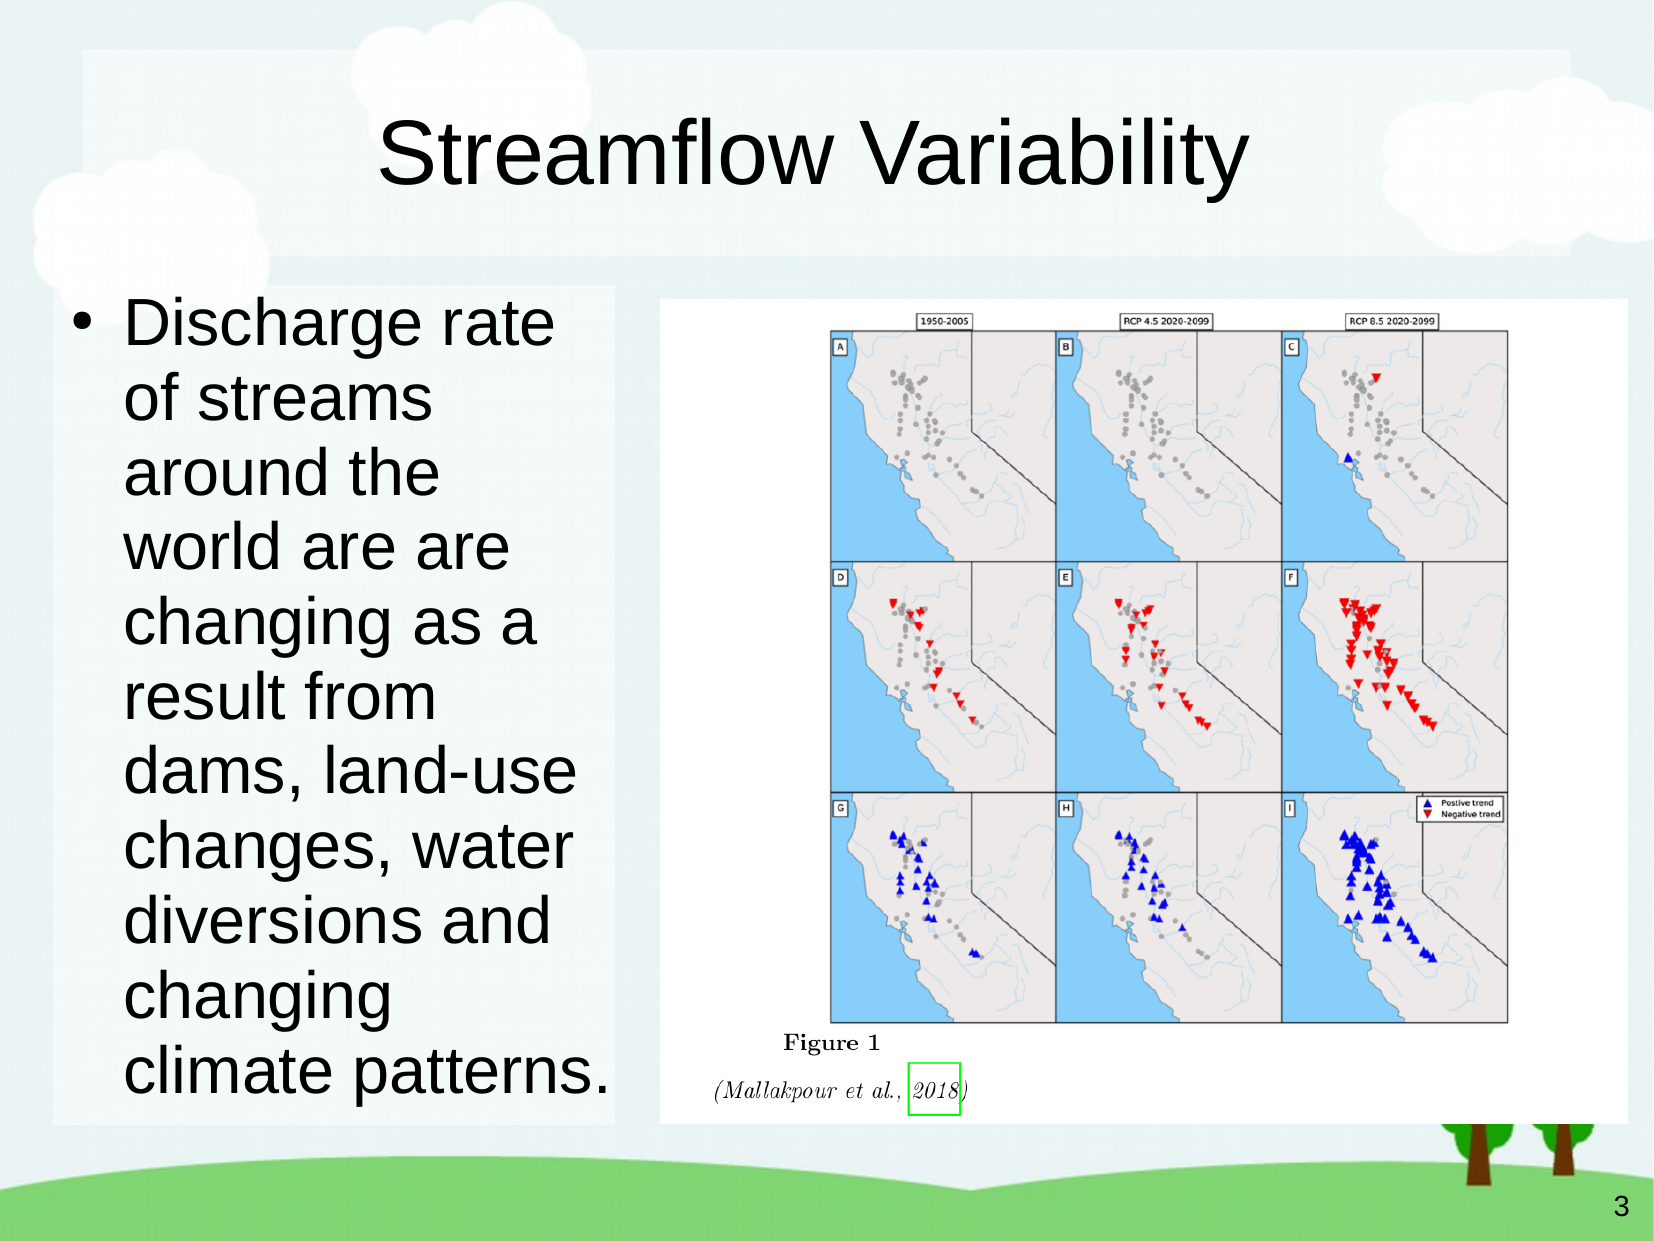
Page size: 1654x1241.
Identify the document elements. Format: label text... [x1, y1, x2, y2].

picture [0, 0, 1654, 1241]
title Streamflow Variability [82, 49, 1571, 257]
list Discharge rate of streams around the world are are changing as a result from dams, land-use changes, water diversions and changing climate patterns. [52, 285, 616, 1126]
